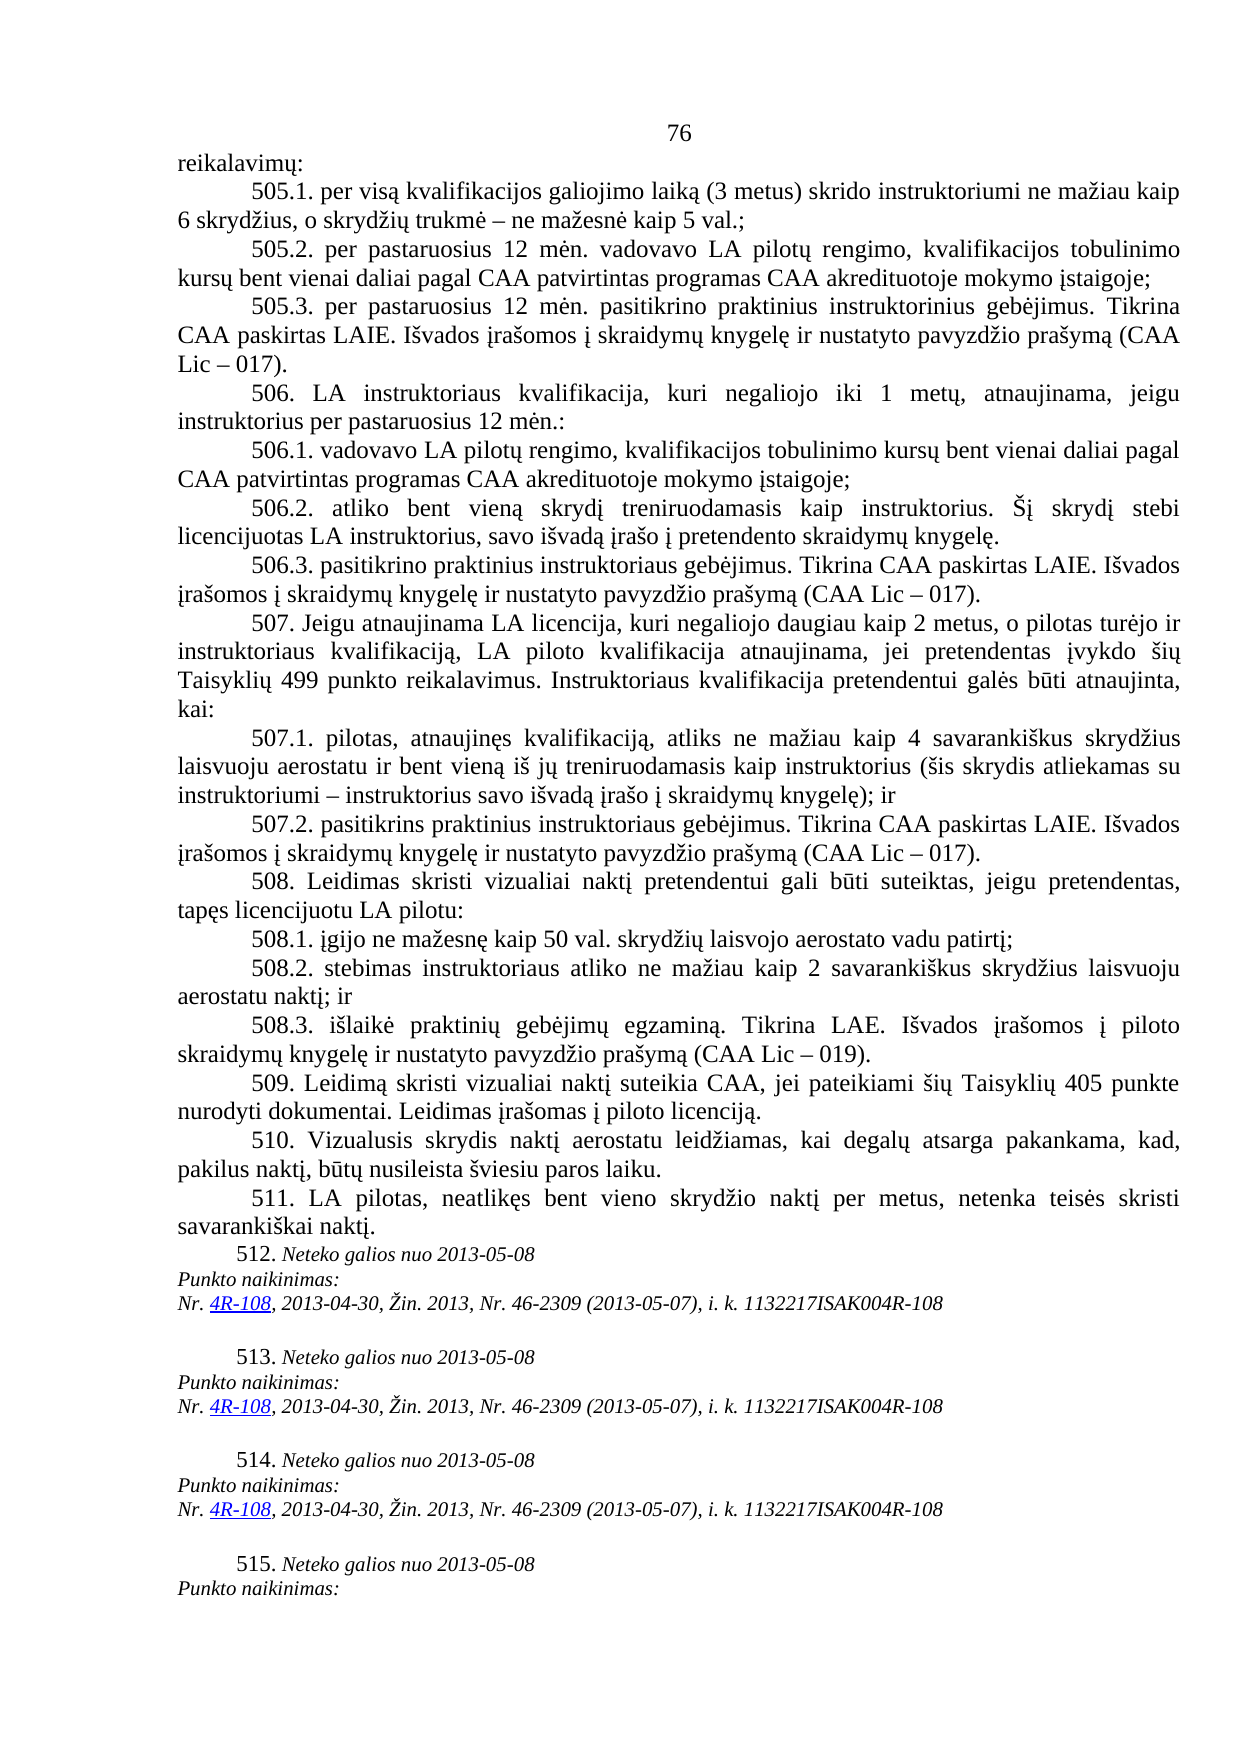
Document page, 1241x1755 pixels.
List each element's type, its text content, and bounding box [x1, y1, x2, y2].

text 514. Neteko galios nuo 2013-05-08 [177, 1447, 1181, 1473]
text 510. Vizualusis skrydis naktį aerostatu leidžiamas, kai degalų atsarga pakankama, kad, pakilus naktį, būtų nusileista šviesiu paros laiku. [177, 1125, 1181, 1183]
text Nr. 4R-108, 2013-04-30, Žin. 2013, Nr. 46-2309 (2013-05-07), i. k. 1132217ISAK004R-108 [177, 1394, 1181, 1418]
text reikalavimų: [177, 148, 1181, 176]
text Nr. 4R-108, 2013-04-30, Žin. 2013, Nr. 46-2309 (2013-05-07), i. k. 1132217ISAK004R-108 [177, 1291, 1181, 1314]
text 508.1. įgijo ne mažesnę kaip 50 val. skrydžių laisvojo aerostato vadu patirtį; [177, 924, 1181, 953]
text 507.1. pilotas, atnaujinęs kvalifikaciją, atliks ne mažiau kaip 4 savarankiškus skrydžius laisvuoju aerostatu ir bent vieną iš jų treniruodamasis kaip instruktorius (šis skrydis atliekamas su instruktoriumi – instruktorius savo išvadą įrašo į skraidymų knygelę); ir [177, 723, 1181, 809]
text 511. LA pilotas, neatlikęs bent vieno skrydžio naktį per metus, netenka teisės skristi savarankiškai naktį. [177, 1183, 1181, 1240]
text 506.2. atliko bent vieną skrydį treniruodamasis kaip instruktorius. Šį skrydį stebi licencijuotas LA instruktorius, savo išvadą įrašo į pretendento skraidymų knygelę. [177, 493, 1181, 550]
text 507. Jeigu atnaujinama LA licencija, kuri negaliojo daugiau kaip 2 metus, o pilotas turėjo ir instruktoriaus kvalifikaciją, LA piloto kvalifikacija atnaujinama, jei pretendentas įvykdo šių Taisyklių 499 punkto reikalavimus. Instruktoriaus kvalifikacija pretendentui galės būti atnaujinta, kai: [177, 608, 1181, 723]
text Punkto naikinimas: [177, 1266, 1181, 1291]
text Punkto naikinimas: [177, 1370, 1181, 1394]
text 515. Neteko galios nuo 2013-05-08 [177, 1550, 1181, 1576]
text 505.3. per pastaruosius 12 mėn. pasitikrino praktinius instruktorinius gebėjimus. Tikrina CAA paskirtas LAIE. Išvados įrašomos į skraidymų knygelę ir nustatyto pavyzdžio prašymą (CAA Lic – 017). [177, 291, 1181, 378]
text 508.2. stebimas instruktoriaus atliko ne mažiau kaip 2 savarankiškus skrydžius laisvuoju aerostatu naktį; ir [177, 953, 1181, 1010]
text 508.3. išlaikė praktinių gebėjimų egzaminą. Tikrina LAE. Išvados įrašomos į piloto skraidymų knygelę ir nustatyto pavyzdžio prašymą (CAA Lic – 019). [177, 1010, 1181, 1068]
text 508. Leidimas skristi vizualiai naktį pretendentui gali būti suteiktas, jeigu pretendentas, tapęs licencijuotu LA pilotu: [177, 866, 1181, 924]
text 505.2. per pastaruosius 12 mėn. vadovavo LA pilotų rengimo, kvalifikacijos tobulinimo kursų bent vienai daliai pagal CAA patvirtintas programas CAA akredituotoje mokymo įstaigoje; [177, 234, 1181, 291]
text 506. LA instruktoriaus kvalifikacija, kuri negaliojo iki 1 metų, atnaujinama, jeigu instruktorius per pastaruosius 12 mėn.: [177, 378, 1181, 435]
text 507.2. pasitikrins praktinius instruktoriaus gebėjimus. Tikrina CAA paskirtas LAIE. Išvados įrašomos į skraidymų knygelę ir nustatyto pavyzdžio prašymą (CAA Lic – 017). [177, 809, 1181, 866]
text 506.3. pasitikrino praktinius instruktoriaus gebėjimus. Tikrina CAA paskirtas LAIE. Išvados įrašomos į skraidymų knygelę ir nustatyto pavyzdžio prašymą (CAA Lic – 017). [177, 550, 1181, 608]
text 513. Neteko galios nuo 2013-05-08 [177, 1343, 1181, 1370]
text Punkto naikinimas: [177, 1473, 1181, 1497]
text 509. Leidimą skristi vizualiai naktį suteikia CAA, jei pateikiami šių Taisyklių 405 punkte nurodyti dokumentai. Leidimas įrašomas į piloto licenciją. [177, 1068, 1181, 1125]
text Nr. 4R-108, 2013-04-30, Žin. 2013, Nr. 46-2309 (2013-05-07), i. k. 1132217ISAK004R-108 [177, 1497, 1181, 1521]
text 512. Neteko galios nuo 2013-05-08 [177, 1240, 1181, 1266]
text 505.1. per visą kvalifikacijos galiojimo laiką (3 metus) skrido instruktoriumi ne mažiau kaip 6 skrydžius, o skrydžių trukmė – ne mažesnė kaip 5 val.; [177, 176, 1181, 234]
text Punkto naikinimas: [177, 1576, 1181, 1600]
text 506.1. vadovavo LA pilotų rengimo, kvalifikacijos tobulinimo kursų bent vienai daliai pagal CAA patvirtintas programas CAA akredituotoje mokymo įstaigoje; [177, 435, 1181, 493]
